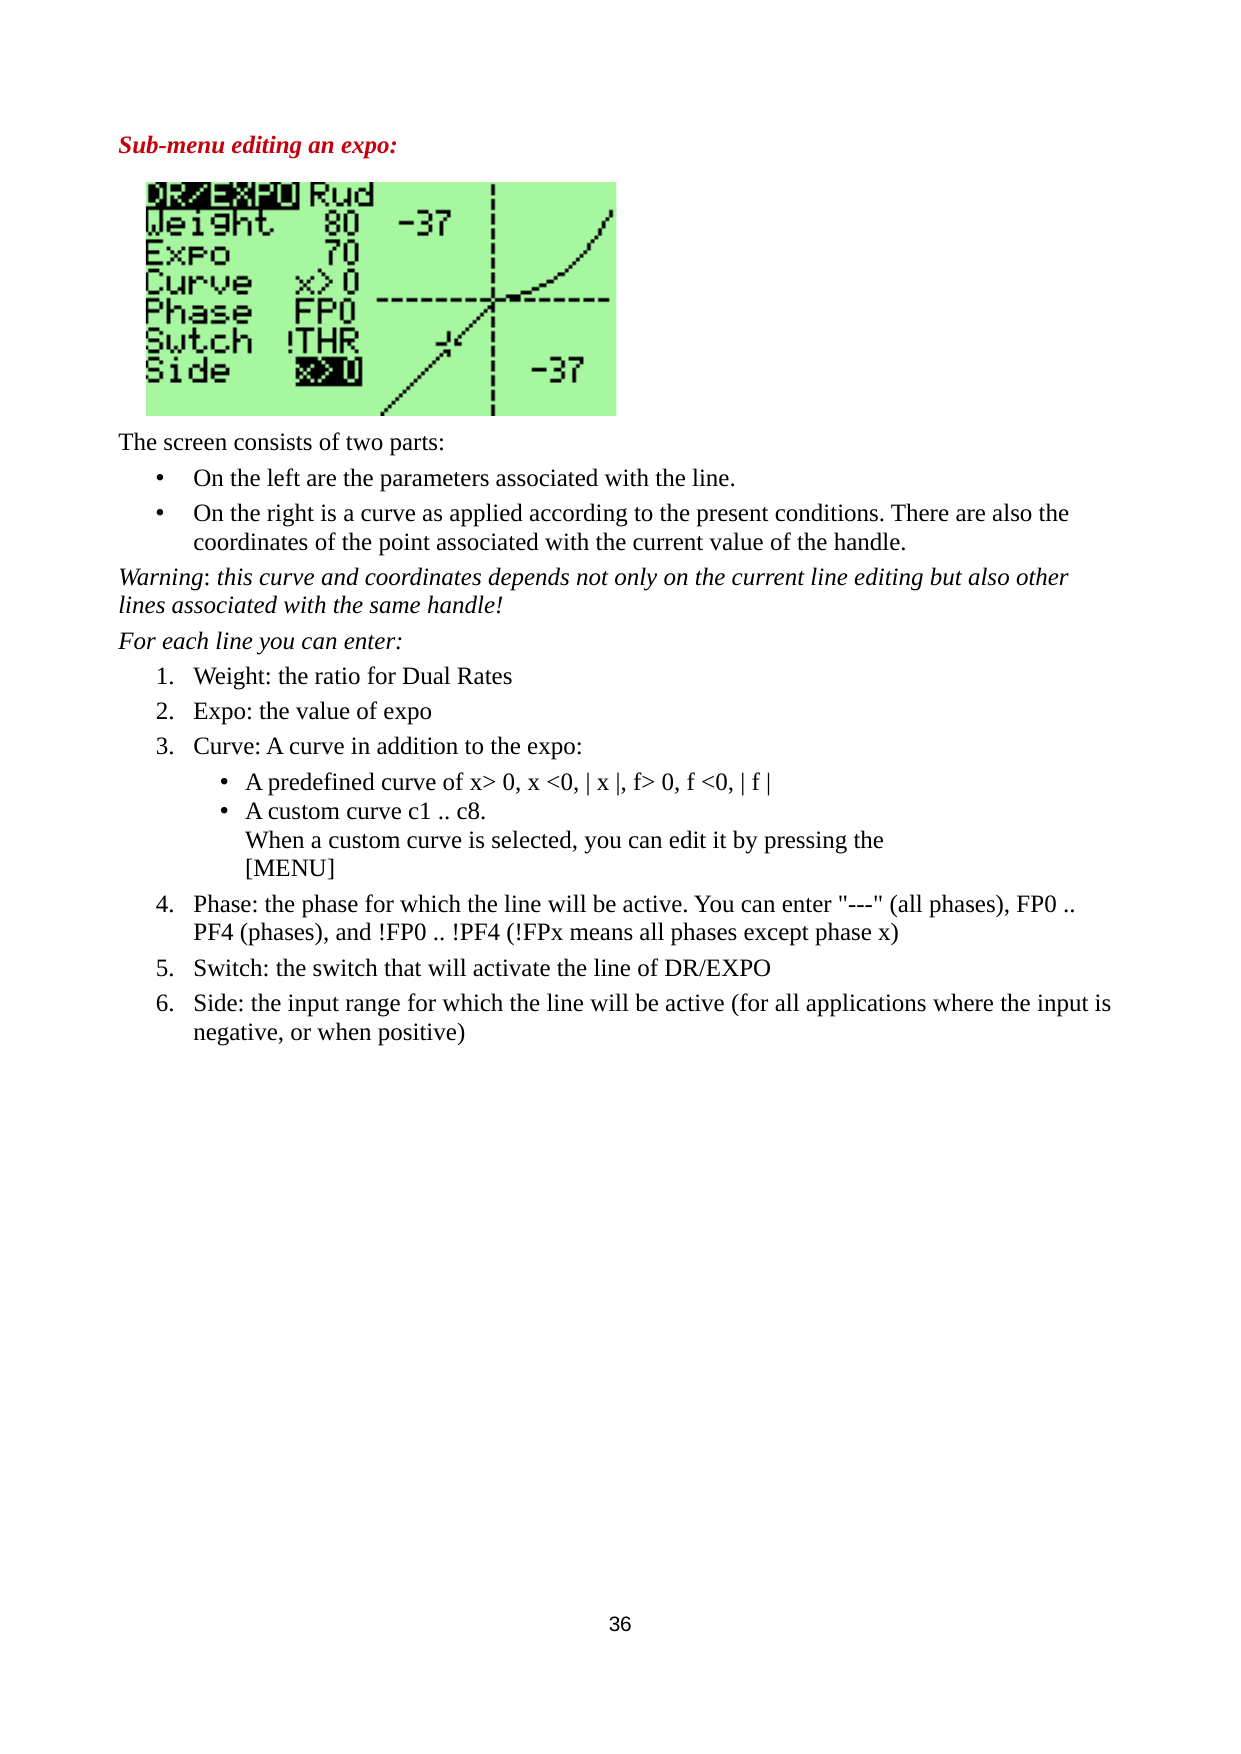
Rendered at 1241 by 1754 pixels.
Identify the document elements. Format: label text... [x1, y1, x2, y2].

list A custom curve c1 .. c8. When a custom curve is selected, you can edit it by pressing the [MENU] [220, 796, 1122, 882]
text The screen consists of two parts: [118, 171, 1122, 456]
list On the left are the parameters associated with the line. [156, 463, 1122, 491]
list Expo: the value of expo [156, 696, 1122, 725]
picture [145, 182, 617, 416]
list Phase: the phase for which the line will be active. You can enter "---" (all phases), FP0 .. PF4 (phases), and !FP0 .. !PF4 (!FPx means all phases except phase x) [156, 889, 1122, 946]
list Weight: the ratio for Dual Rates [156, 661, 1122, 690]
list On the right is a curve as applied according to the present conditions. There are also the coordinates of the point associated with the current value of the handle. [156, 498, 1122, 555]
list Side: the input range for which the line will be active (for all applications where the input is negative, or when positive) [156, 988, 1122, 1045]
list Curve: A curve in addition to the expo: [156, 731, 1122, 760]
text Sub-menu editing an expo: [118, 130, 1122, 159]
text Warning: this curve and coordinates depends not only on the current line editing but also other lines associated with the same handle! [118, 562, 1122, 619]
list A predefined curve of x> 0, x <0, | x |, f> 0, f <0, | f | [220, 767, 1122, 795]
list Switch: the switch that will activate the line of DR/EXPO [156, 953, 1122, 981]
text For each line you can enter: [118, 626, 1122, 654]
